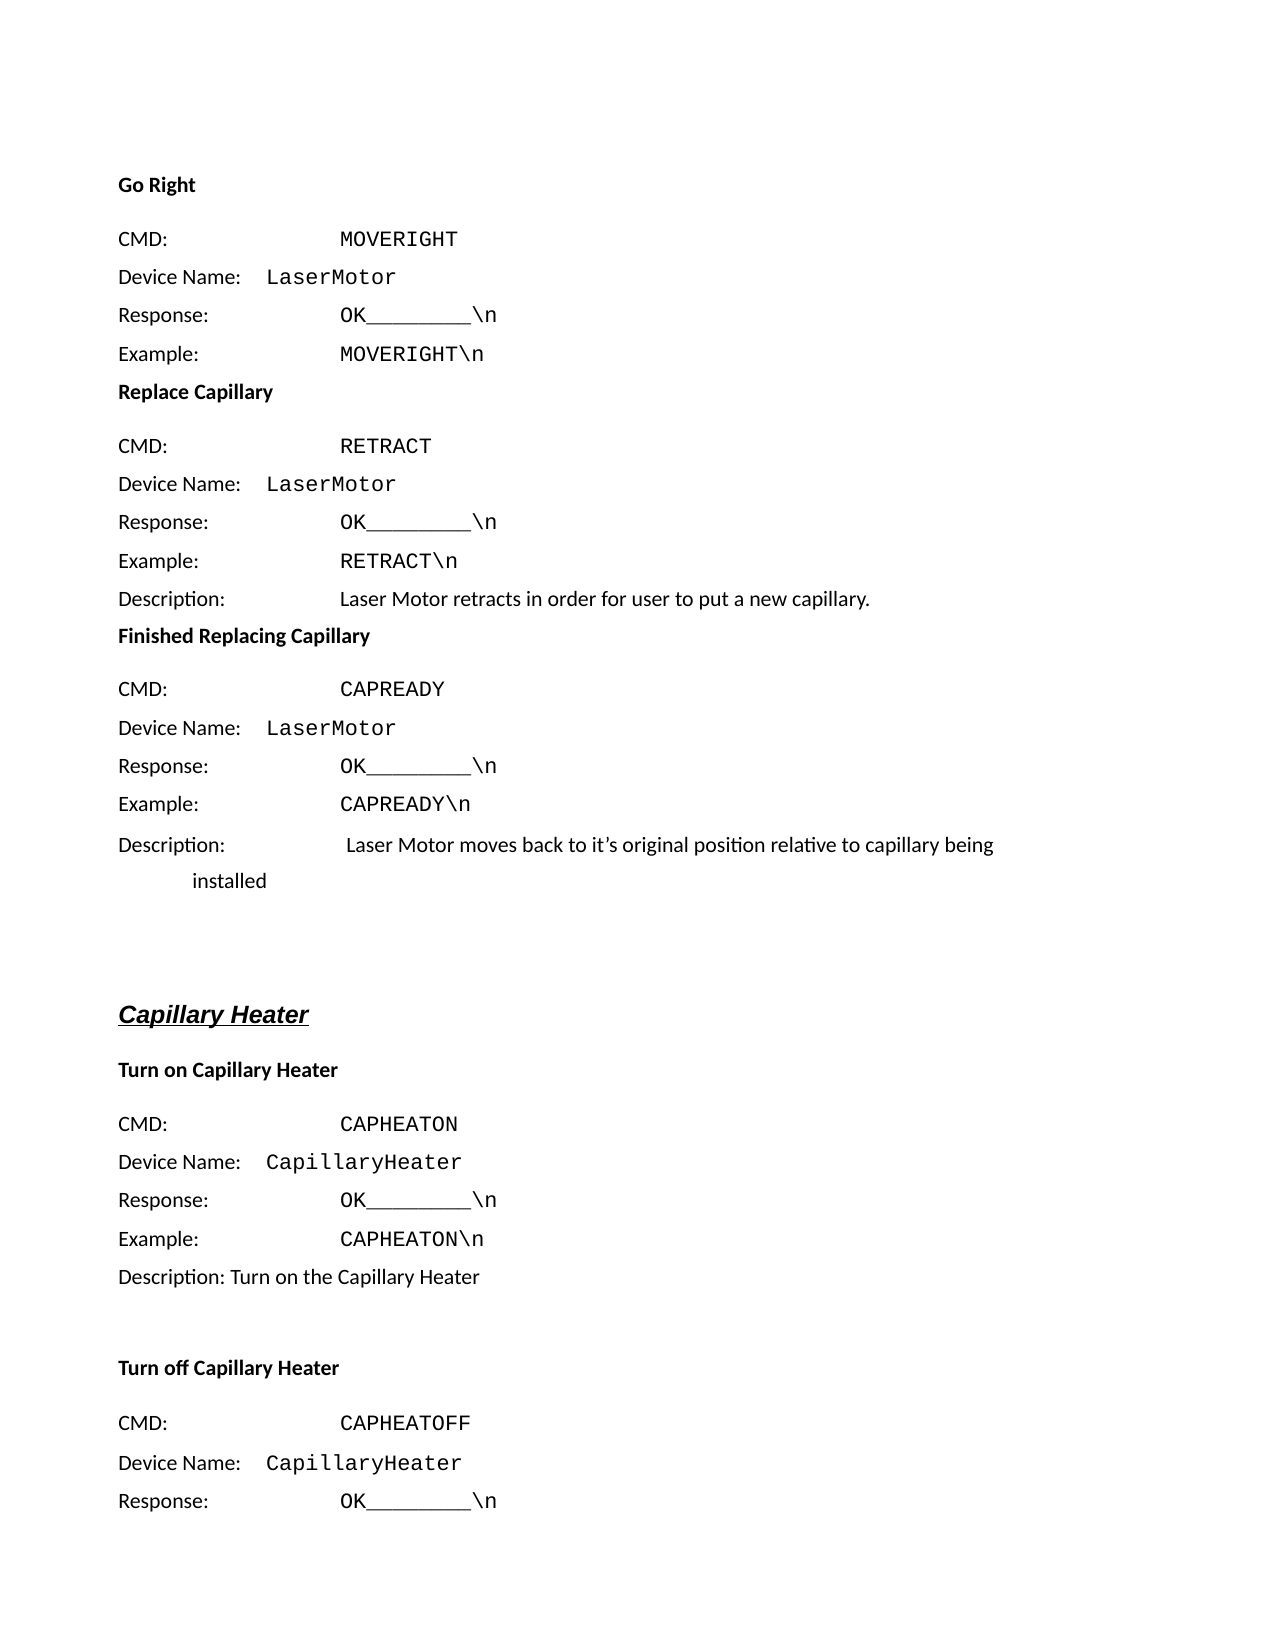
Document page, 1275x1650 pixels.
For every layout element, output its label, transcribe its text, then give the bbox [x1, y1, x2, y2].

text Device Name: LaserMotor [118, 470, 1157, 498]
text Device Name: CapillaryHeater [118, 1148, 1157, 1176]
text Example: CAPREADY\n [118, 790, 1157, 818]
text CMD: CAPHEATOFF [118, 1407, 1157, 1437]
text Device Name: LaserMotor [118, 714, 1157, 741]
text Description: Laser Motor retracts in order for user to put a new capillary. [118, 585, 1157, 612]
text Turn off Capillary Heater [118, 1354, 1157, 1381]
text Capillary Heater [118, 1000, 1157, 1029]
text Response: OK________\n [118, 302, 1157, 329]
text CMD: RETRACT [118, 432, 1157, 459]
text Response: OK________\n [118, 1186, 1157, 1214]
text Response: OK________\n [118, 752, 1157, 780]
text Example: CAPHEATON\n [118, 1225, 1157, 1253]
text Example: RETRACT\n [118, 547, 1157, 574]
text Description: Laser Motor moves back to it’s original position relative to capillary being installed [118, 829, 1157, 894]
text CMD: CAPREADY [118, 675, 1157, 703]
text Response: OK________\n [118, 508, 1157, 536]
text CMD: MOVERIGHT [118, 225, 1157, 253]
text Response: OK________\n [118, 1487, 1157, 1515]
text CMD: CAPHEATON [118, 1110, 1157, 1138]
text Description: Turn on the Capillary Heater [118, 1263, 1157, 1290]
text Example: MOVERIGHT\n [118, 340, 1157, 368]
text Finished Replacing Capillary [118, 622, 1157, 648]
text Device Name: LaserMotor [118, 263, 1157, 291]
text Turn on Capillary Heater [118, 1056, 1157, 1083]
text Replace Capillary [118, 378, 1157, 405]
text Go Right [118, 172, 1157, 198]
text Device Name: CapillaryHeater [118, 1449, 1157, 1477]
